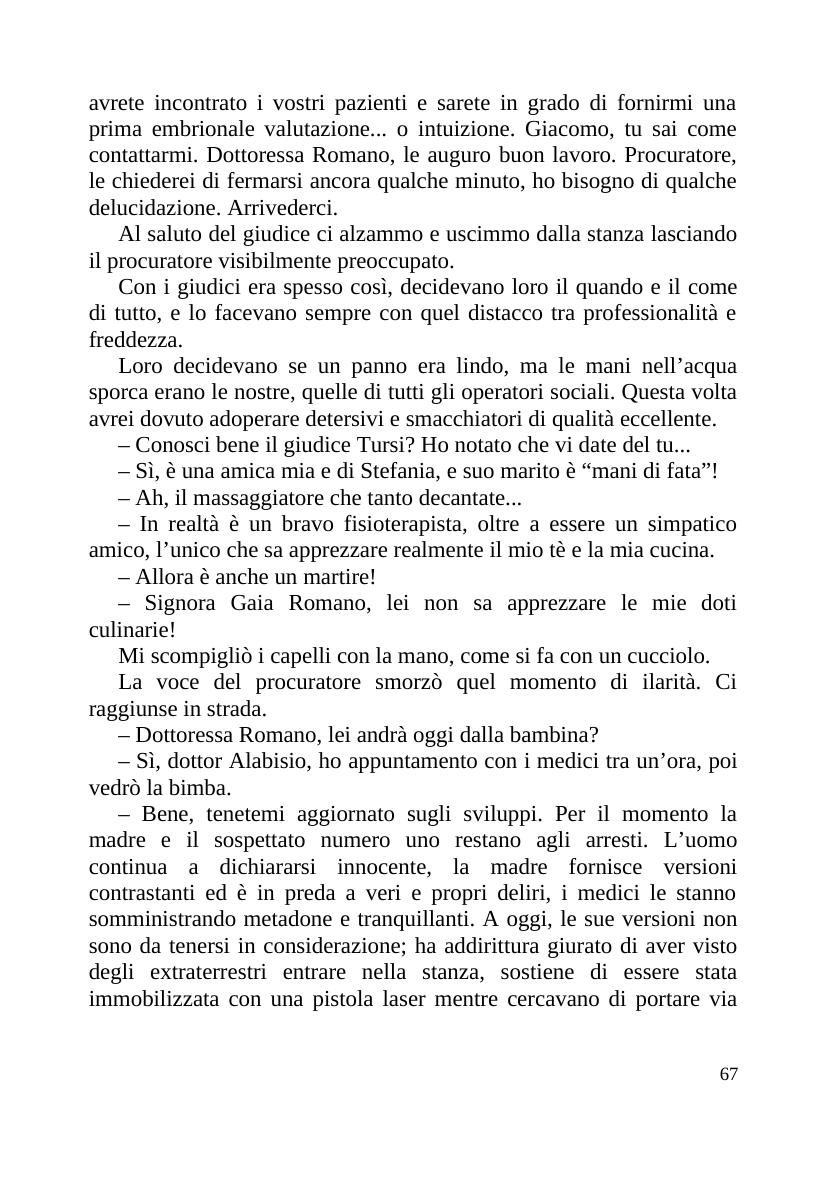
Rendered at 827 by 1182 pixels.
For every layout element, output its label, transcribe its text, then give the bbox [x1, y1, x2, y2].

text Loro decidevano se un panno era lindo, ma le mani nell’acqua sporca erano le nostre, quelle di tutti gli operatori sociali. Questa volta avrei dovuto adoperare detersivi e smacchiatori di qualità eccellente. [88, 352, 738, 431]
text – Conosci bene il giudice Tursi? Ho notato che vi date del tu... [88, 431, 738, 457]
text – Sì, è una amica mia e di Stefania, e suo marito è “mani di fata”! [88, 457, 738, 484]
text Con i giudici era spesso così, decidevano loro il quando e il come di tutto, e lo facevano sempre con quel distacco tra professionalità e freddezza. [88, 273, 738, 352]
text avrete incontrato i vostri pazienti e sarete in grado di fornirmi una prima embrionale valutazione... o intuizione. Giacomo, tu sai come contattarmi. Dottoressa Romano, le auguro buon lavoro. Procuratore, le chiederei di fermarsi ancora qualche minuto, ho bisogno di qualche delucidazione. Arrivederci. [88, 88, 738, 220]
text – Ah, il massaggiatore che tanto decantate... [88, 484, 738, 510]
text – Sì, dottor Alabisio, ho appuntamento con i medici tra un’ora, poi vedrò la bimba. [88, 747, 738, 800]
text Mi scompigliò i capelli con la mano, come si fa con un cucciolo. [88, 642, 738, 668]
text – Signora Gaia Romano, lei non sa apprezzare le mie doti culinarie! [88, 589, 738, 642]
text – In realtà è un bravo fisioterapista, oltre a essere un simpatico amico, l’unico che sa apprezzare realmente il mio tè e la mia cucina. [88, 510, 738, 563]
text – Dottoressa Romano, lei andrà oggi dalla bambina? [88, 721, 738, 747]
text Al saluto del giudice ci alzammo e uscimmo dalla stanza lasciando il procuratore visibilmente preoccupato. [88, 220, 738, 273]
text – Bene, tenetemi aggiornato sugli sviluppi. Per il momento la madre e il sospettato numero uno restano agli arresti. L’uomo continua a dichiararsi innocente, la madre fornisce versioni contrastanti ed è in preda a veri e propri deliri, i medici le stanno somministrando metadone e tranquillanti. A oggi, le sue versioni non sono da tenersi in considerazione; ha addirittura giurato di aver visto degli extraterrestri entrare nella stanza, sostiene di essere stata immobilizzata con una pistola laser mentre cercavano di portare via [88, 800, 738, 1011]
text La voce del procuratore smorzò quel momento di ilarità. Ci raggiunse in strada. [88, 668, 738, 721]
text – Allora è anche un martire! [88, 563, 738, 589]
